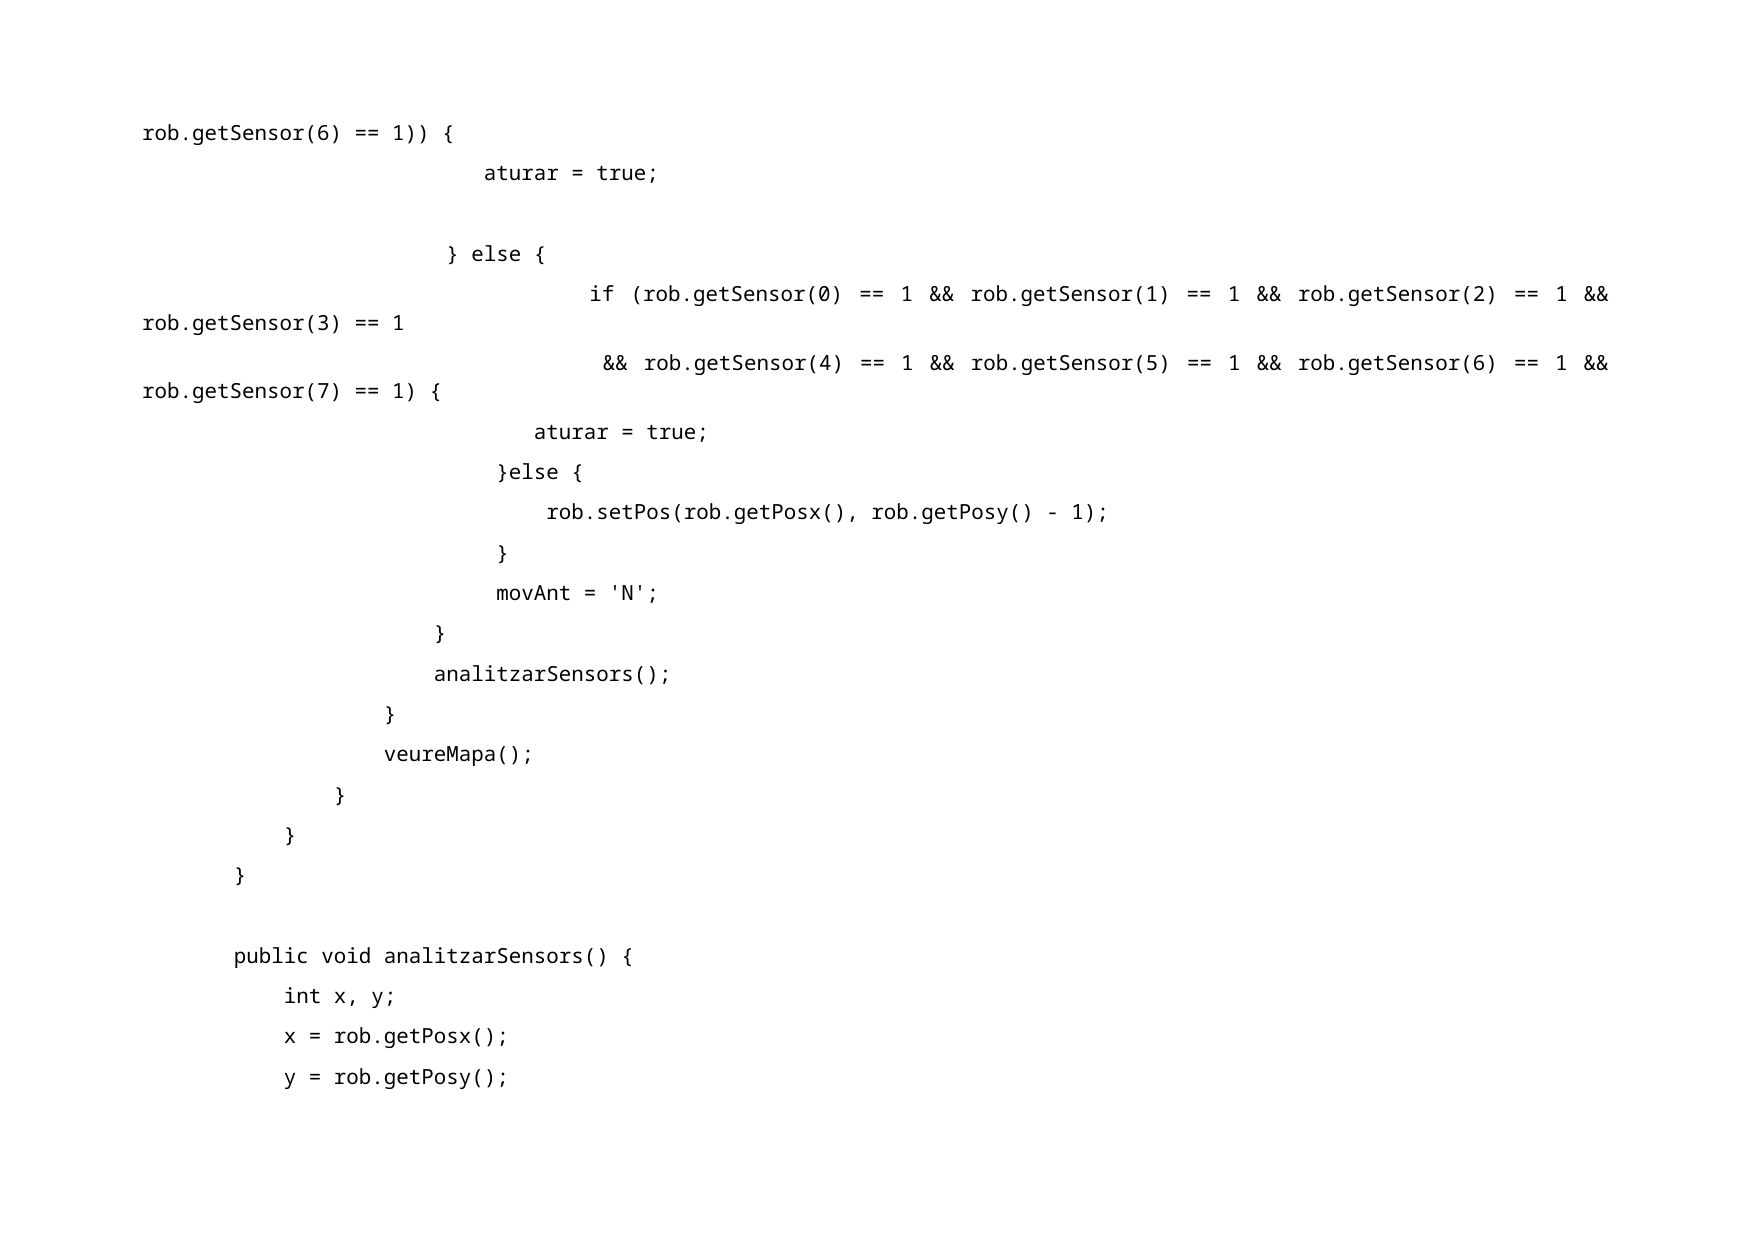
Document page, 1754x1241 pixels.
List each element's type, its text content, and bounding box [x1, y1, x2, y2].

text } [142, 860, 1612, 889]
text rob.setPos(rob.getPosx(), rob.getPosy() - 1); [142, 497, 1612, 526]
text } [142, 618, 1612, 647]
text movAnt = 'N'; [142, 578, 1612, 607]
text && rob.getSensor(4) == 1 && rob.getSensor(5) == 1 && rob.getSensor(6) == 1 && rob.getSensor(7) == 1) { [142, 348, 1612, 405]
text aturar = true; [142, 417, 1612, 445]
text } [142, 780, 1612, 808]
text aturar = true; [142, 158, 1612, 187]
text rob.getSensor(6) == 1)) { [142, 118, 1612, 147]
text public void analitzarSensors() { [142, 941, 1612, 969]
text if (rob.getSensor(0) == 1 && rob.getSensor(1) == 1 && rob.getSensor(2) == 1 && rob.getSensor(3) == 1 [142, 279, 1612, 336]
text veureMapa(); [142, 739, 1612, 768]
text } else { [142, 239, 1612, 267]
text y = rob.getPosy(); [142, 1062, 1612, 1090]
text analitzarSensors(); [142, 659, 1612, 687]
text x = rob.getPosx(); [142, 1022, 1612, 1050]
text } [142, 538, 1612, 566]
text } [142, 820, 1612, 848]
text }else { [142, 457, 1612, 486]
text } [142, 699, 1612, 727]
text int x, y; [142, 981, 1612, 1010]
